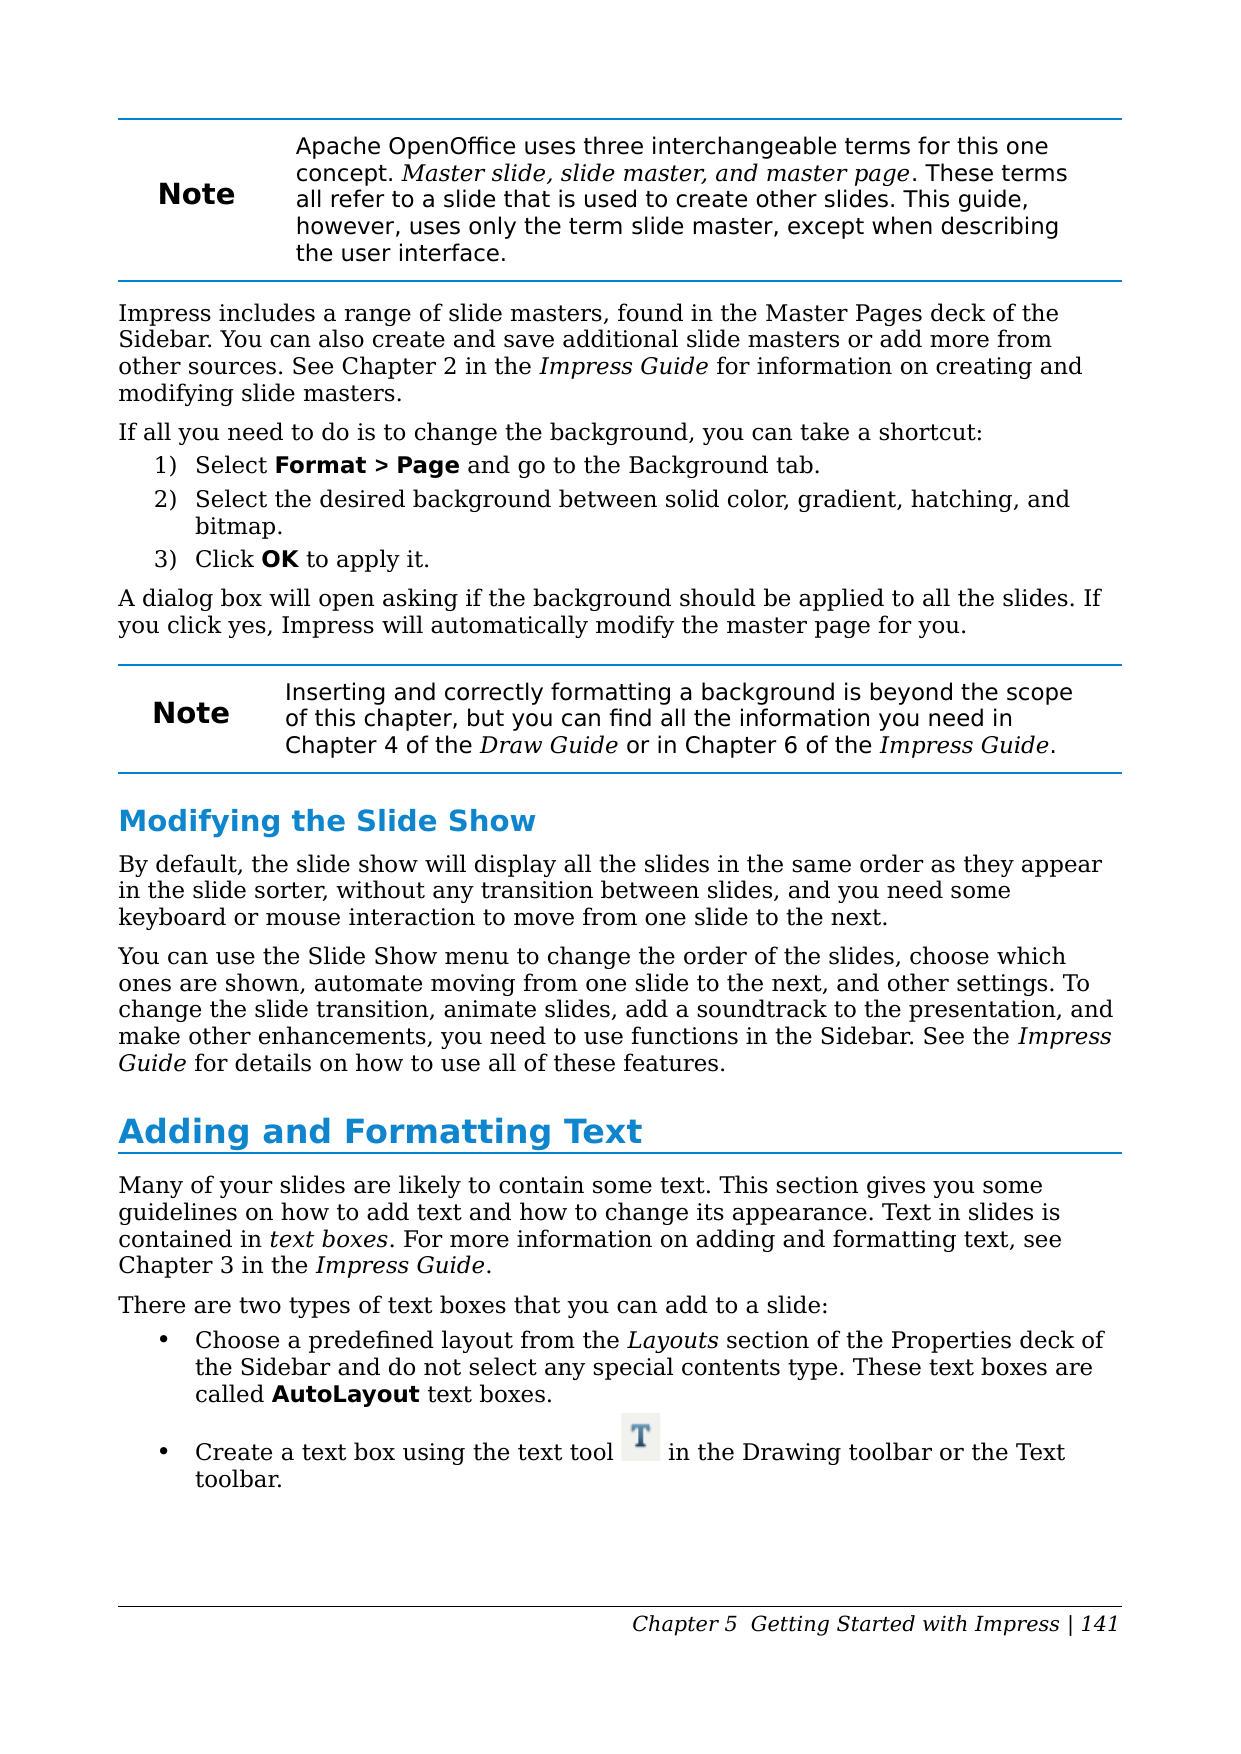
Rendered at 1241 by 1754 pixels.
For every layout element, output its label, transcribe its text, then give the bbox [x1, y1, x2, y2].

text By default, the slide show will display all the slides in the same order as they appear in the slide sorter, without any transition between slides, and you need some keyboard or mouse interaction to move from one slide to the next. [118, 851, 1122, 931]
text Many of your slides are likely to contain some text. This section gives you some guidelines on how to add text and how to change its appearance. Text in slides is contained in text boxes. For more information on adding and formatting text, see Chapter 3 in the Impress Guide. [118, 1173, 1122, 1279]
table_header Note [118, 120, 274, 279]
subtitle Modifying the Slide Show [118, 804, 1122, 838]
text A dialog box will open asking if the background should be applied to all the slides. If you click yes, Impress will automatically modify the master page for you. [118, 585, 1122, 639]
list There are two types of text boxes that you can add to a slide: [118, 1292, 1122, 1318]
table_header Apache OpenOffice uses three interchangeable terms for this one concept. Master slide, slide master, and master page. These terms all refer to a slide that is used to create other slides. This guide, however, uses only the term slide master, except when describing the user interface. [274, 120, 1122, 279]
list Create a text box using the text tool in the Drawing toolbar or the Text toolbar. [156, 1434, 1122, 1493]
subtitle Adding and Formatting Text [118, 1113, 1122, 1152]
list Choose a predefined layout from the Layouts section of the Properties deck of the Sidebar and do not select any special contents type. These text boxes are called AutoLayout text boxes. [156, 1325, 1122, 1407]
picture [621, 1413, 661, 1461]
list If all you need to do is to change the background, you can take a shortcut: [118, 419, 1122, 446]
table_header Inserting and correctly formatting a background is beyond the scope of this chapter, but you can find all the information you need in Chapter 4 of the Draw Guide or in Chapter 6 of the Impress Guide. [264, 666, 1122, 772]
table_header Note [118, 666, 263, 772]
list Select Format > Page and go to the Background tab. [177, 452, 1122, 480]
text You can use the Slide Show menu to change the order of the slides, choose which ones are shown, automate moving from one slide to the next, and other settings. To change the slide transition, animate slides, add a soundtrack to the presentation, and make other enhancements, you need to use functions in the Sidebar. See the Impress Guide for details on how to use all of these features. [118, 943, 1122, 1077]
list Click OK to apply it. [177, 546, 1122, 573]
list Select the desired background between solid color, gradient, hatching, and bitmap. [177, 487, 1122, 540]
text Impress includes a range of slide masters, found in the Master Pages deck of the Sidebar. You can also create and save additional slide masters or add more from other sources. See Chapter 2 in the Impress Guide for information on creating and modifying slide masters. [118, 300, 1122, 407]
